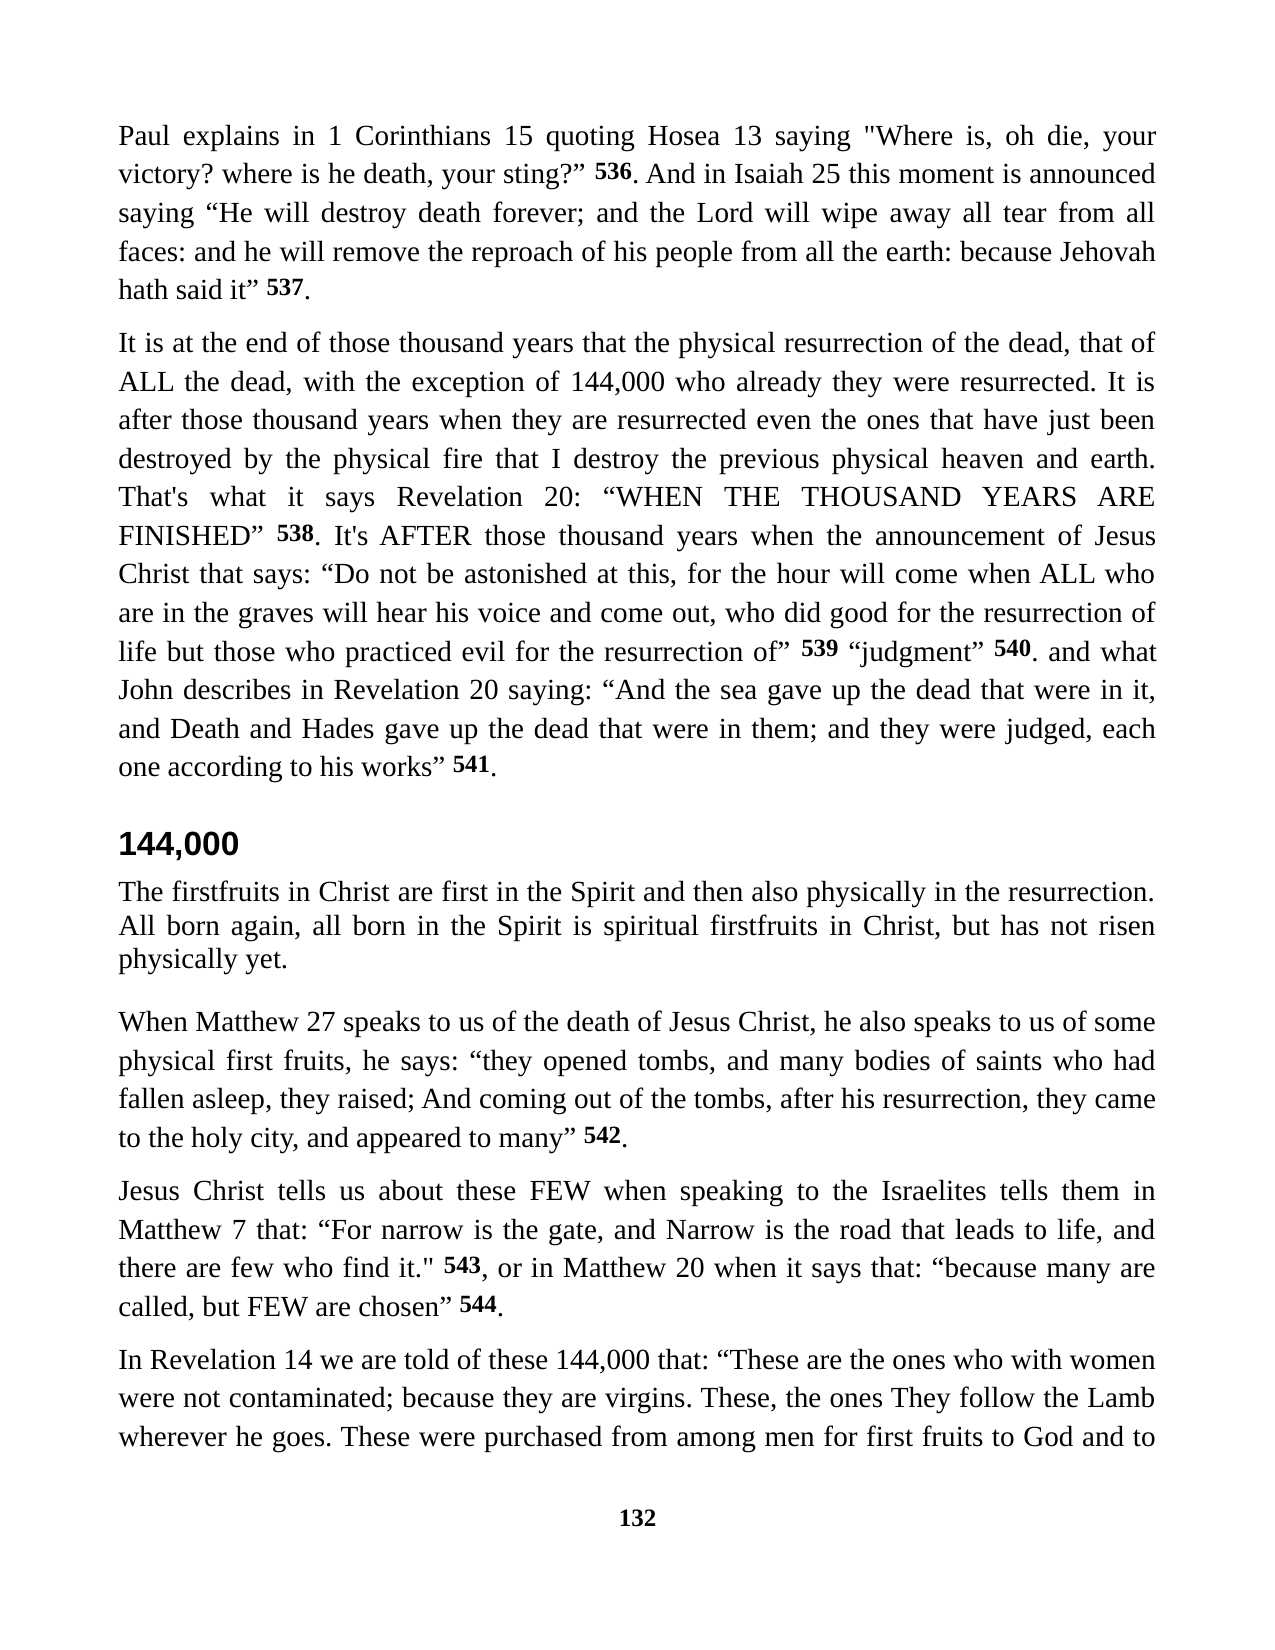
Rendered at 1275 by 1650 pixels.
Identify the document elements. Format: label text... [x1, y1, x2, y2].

text When Matthew 27 speaks to us of the death of Jesus Christ, he also speaks to us of some physical first fruits, he says: “they opened tombs, and many bodies of saints who had fallen asleep, they raised; And coming out of the tombs, after his resurrection, they came to the holy city, and appeared to many” . [118, 1004, 1157, 1154]
text The firstfruits in Christ are first in the Spirit and then also physically in the resurrection. All born again, all born in the Spirit is spiritual firstfruits in Christ, but has not risen physically yet. [118, 874, 1157, 975]
text It is at the end of those thousand years that the physical resurrection of the dead, that of ALL the dead, with the exception of 144,000 who already they were resurrected. It is after those thousand years when they are resurrected even the ones that have just been destroyed by the physical fire that I destroy the previous physical heaven and earth. That's what it says Revelation 20: “WHEN THE THOUSAND YEARS ARE FINISHED” . It's AFTER those thousand years when the announcement of Jesus Christ that says: “Do not be astonished at this, for the hour will come when ALL who are in the graves will hear his voice and come out, who did good for the resurrection of life but those who practiced evil for the resurrection of” “judgment” . and what John describes in Revelation 20 saying: “And the sea gave up the dead that were in it, and Death and Hades gave up the dead that were in them; and they were judged, each one according to his works” . [118, 325, 1157, 783]
text Paul explains in 1 Corinthians 15 quoting Hosea 13 saying "Where is, oh die, your victory? where is he death, your sting?” . And in Isaiah 25 this moment is announced saying “He will destroy death forever; and the Lord will wipe away all tear from all faces: and he will remove the reproach of his people from all the earth: because Jehovah hath said it” . [118, 118, 1157, 306]
text In Revelation 14 we are told of these 144,000 that: “These are the ones who with women were not contaminated; because they are virgins. These, the ones They follow the Lamb wherever he goes. These were purchased from among men for first fruits to God and to [118, 1342, 1157, 1453]
text Jesus Christ tells us about these FEW when speaking to the Israelites tells them in Matthew 7 that: “For narrow is the gate, and Narrow is the road that leads to life, and there are few who find it." , or in Matthew 20 when it says that: “because many are called, but FEW are chosen” . [118, 1173, 1157, 1322]
subtitle 144,000 [118, 823, 1157, 862]
